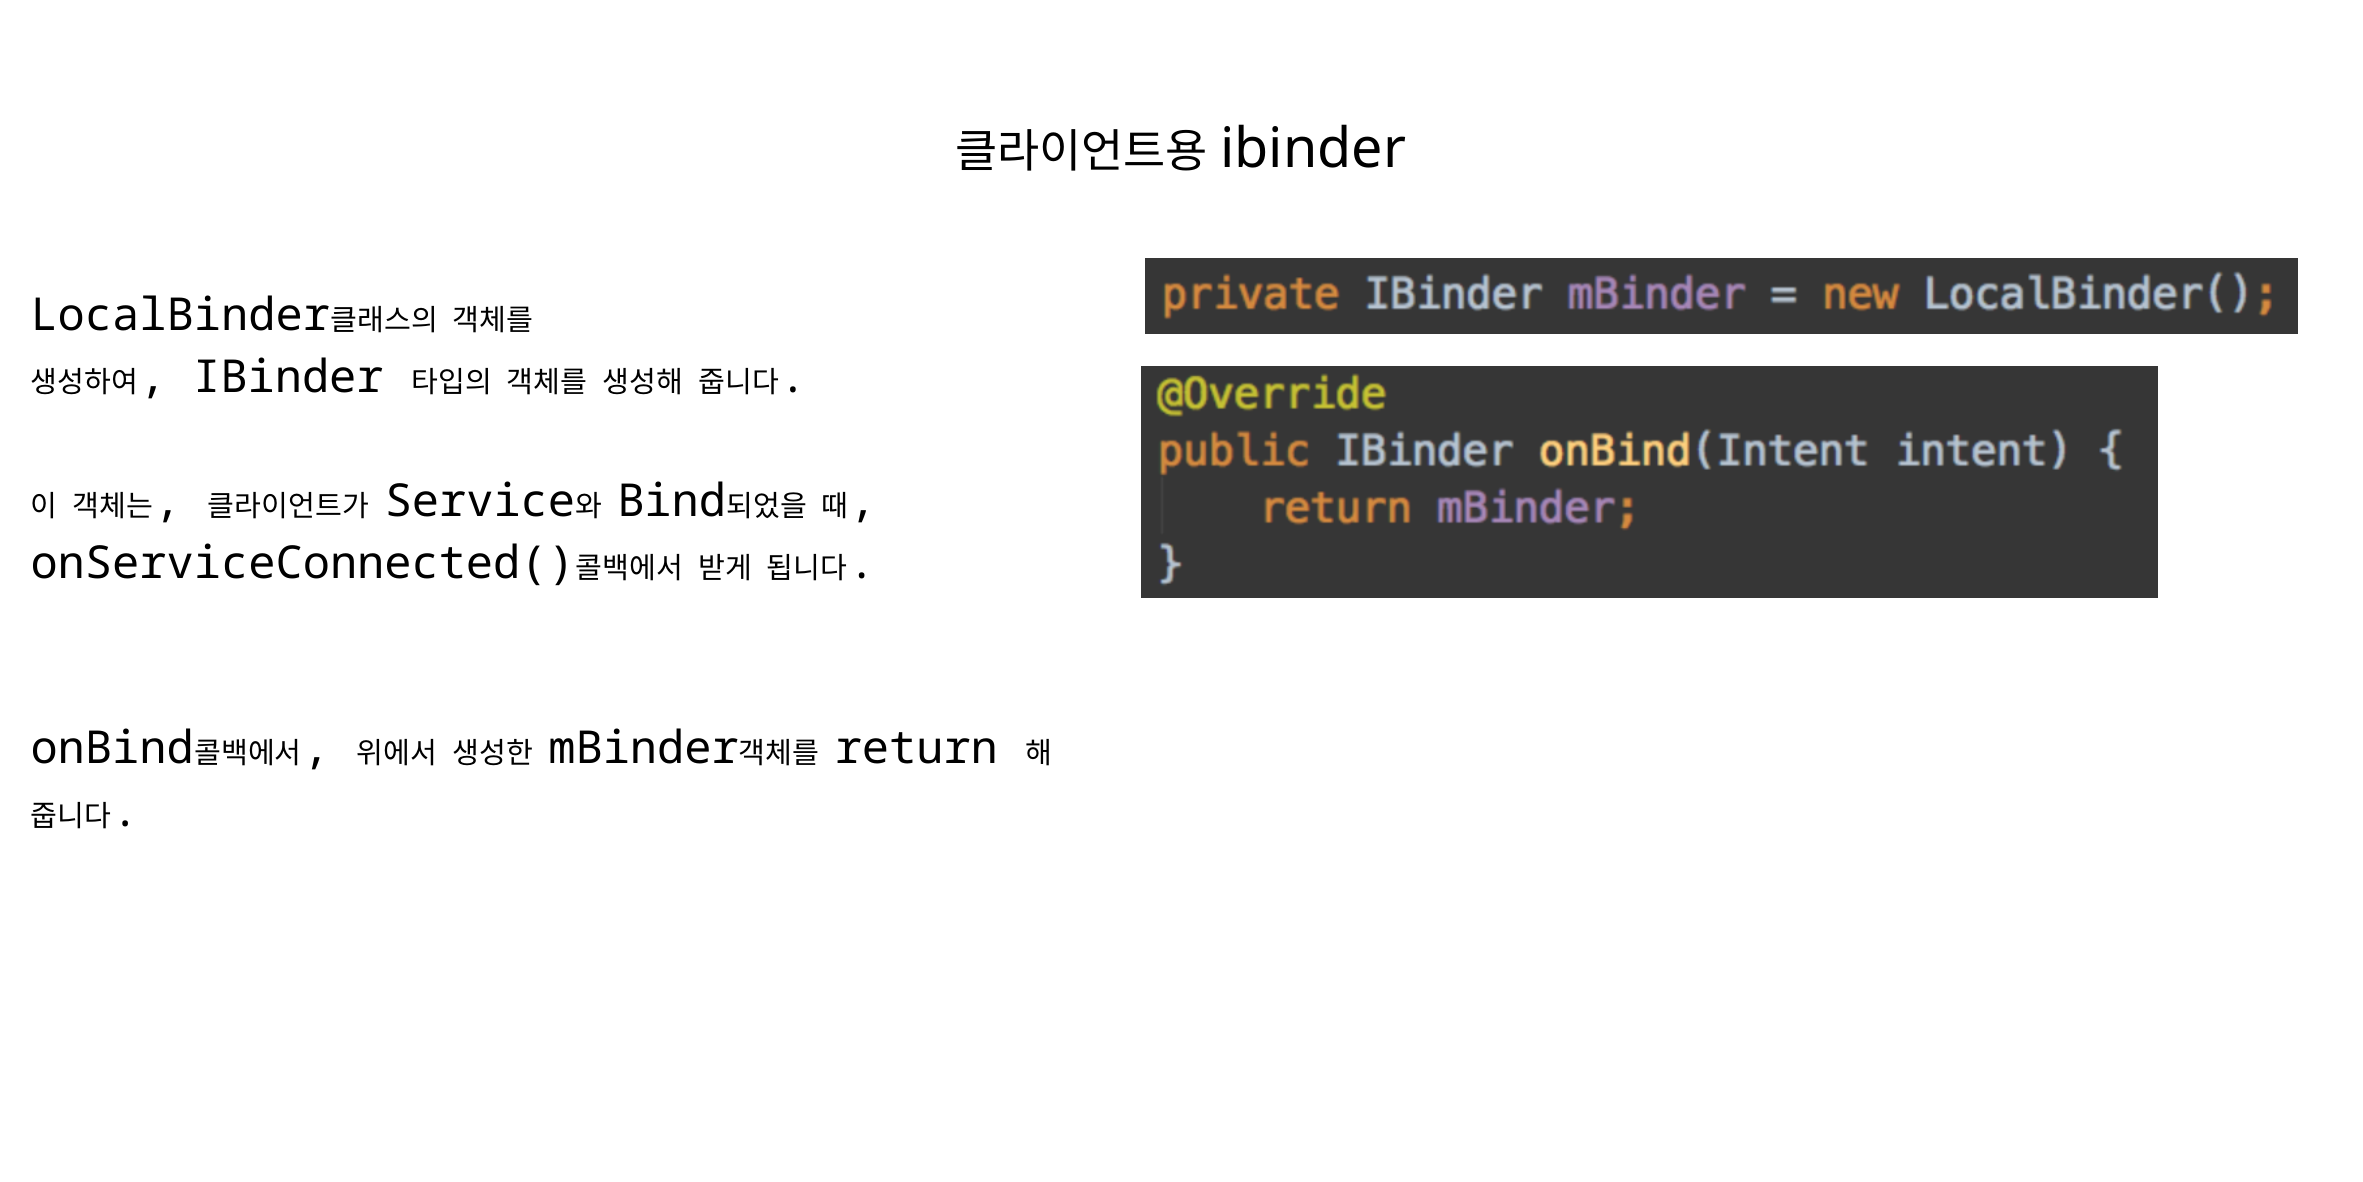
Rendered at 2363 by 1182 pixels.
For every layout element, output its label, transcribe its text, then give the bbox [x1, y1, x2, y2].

picture [1141, 366, 2158, 599]
picture [1145, 258, 2298, 334]
text_box LocalBinder클래스의 객체를 생성하여, IBinder 타입의 객체를 생성해 줍니다. 이 객체는, 클라이언트가 Service와 Bind되었을 때, onServiceConnected()콜백에서 받게 됩니다. onBind콜백에서, 위에서 생성한 mBinder객체를 return 해 줍니다. [15, 211, 1120, 833]
title 클라이언트용 ibinder [118, 47, 2245, 245]
